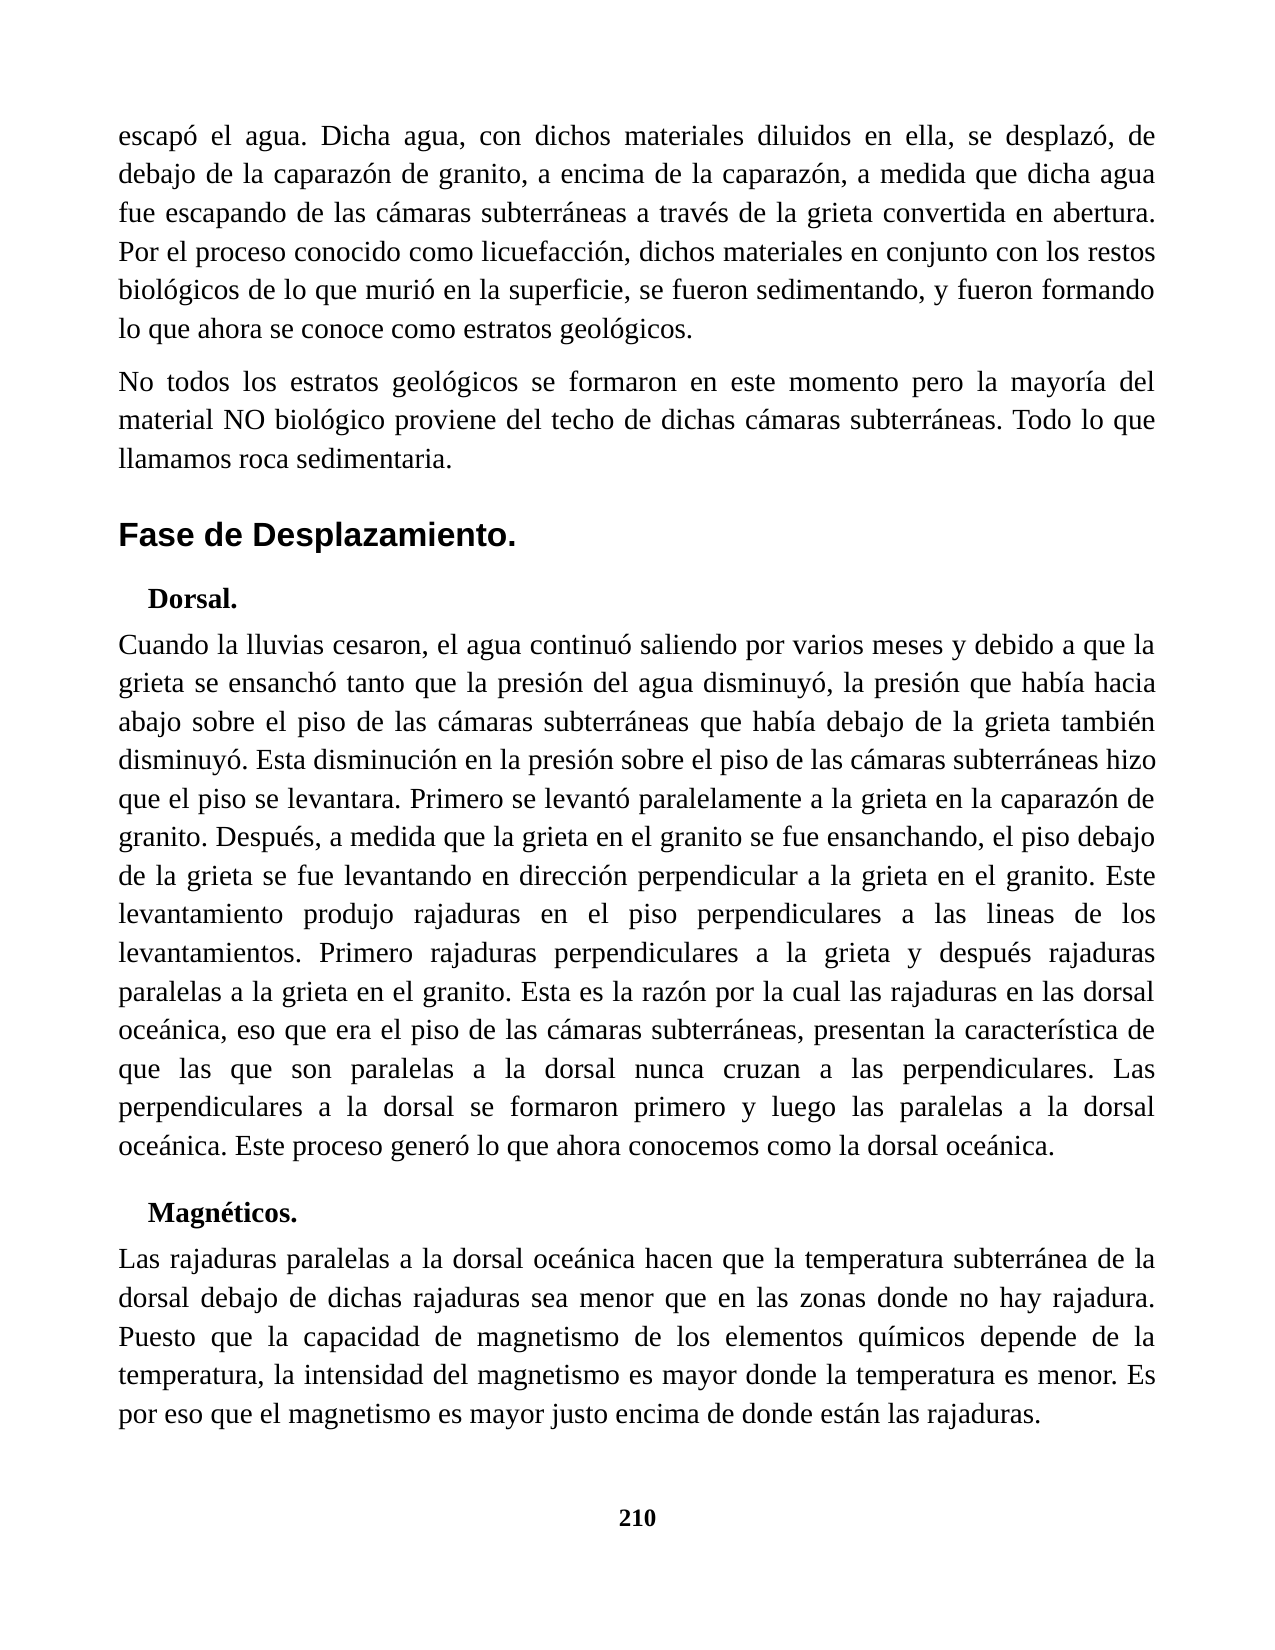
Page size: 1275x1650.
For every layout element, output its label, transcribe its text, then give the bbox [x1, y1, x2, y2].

text Las rajaduras paralelas a la dorsal oceánica hacen que la temperatura subterránea de la dorsal debajo de dichas rajaduras sea menor que en las zonas donde no hay rajadura. Puesto que la capacidad de magnetismo de los elementos químicos depende de la temperatura, la intensidad del magnetismo es mayor donde la temperatura es menor. Es por eso que el magnetismo es mayor justo encima de donde están las rajaduras. [118, 1242, 1157, 1429]
subtitle Fase de Desplazamiento. [118, 515, 1157, 554]
subtitle Dorsal. [148, 581, 1157, 614]
subtitle Magnéticos. [148, 1196, 1157, 1229]
text No todos los estratos geológicos se formaron en este momento pero la mayoría del material NO biológico proviene del techo de dichas cámaras subterráneas. Todo lo que llamamos roca sedimentaria. [118, 364, 1157, 474]
text Cuando la lluvias cesaron, el agua continuó saliendo por varios meses y debido a que la grieta se ensanchó tanto que la presión del agua disminuyó, la presión que había hacia abajo sobre el piso de las cámaras subterráneas que había debajo de la grieta también disminuyó. Esta disminución en la presión sobre el piso de las cámaras subterráneas hizo que el piso se levantara. Primero se levantó paralelamente a la grieta en la caparazón de granito. Después, a medida que la grieta en el granito se fue ensanchando, el piso debajo de la grieta se fue levantando en dirección perpendicular a la grieta en el granito. Este levantamiento produjo rajaduras en el piso perpendiculares a las lineas de los levantamientos. Primero rajaduras perpendiculares a la grieta y después rajaduras paralelas a la grieta en el granito. Esta es la razón por la cual las rajaduras en las dorsal oceánica, eso que era el piso de las cámaras subterráneas, presentan la característica de que las que son paralelas a la dorsal nunca cruzan a las perpendiculares. Las perpendiculares a la dorsal se formaron primero y luego las paralelas a la dorsal oceánica. Este proceso generó lo que ahora conocemos como la dorsal oceánica. [118, 627, 1157, 1161]
text escapó el agua. Dicha agua, con dichos materiales diluidos en ella, se desplazó, de debajo de la caparazón de granito, a encima de la caparazón, a medida que dicha agua fue escapando de las cámaras subterráneas a través de la grieta convertida en abertura. Por el proceso conocido como licuefacción, dichos materiales en conjunto con los restos biológicos de lo que murió en la superficie, se fueron sedimentando, y fueron formando lo que ahora se conoce como estratos geológicos. [118, 118, 1157, 344]
